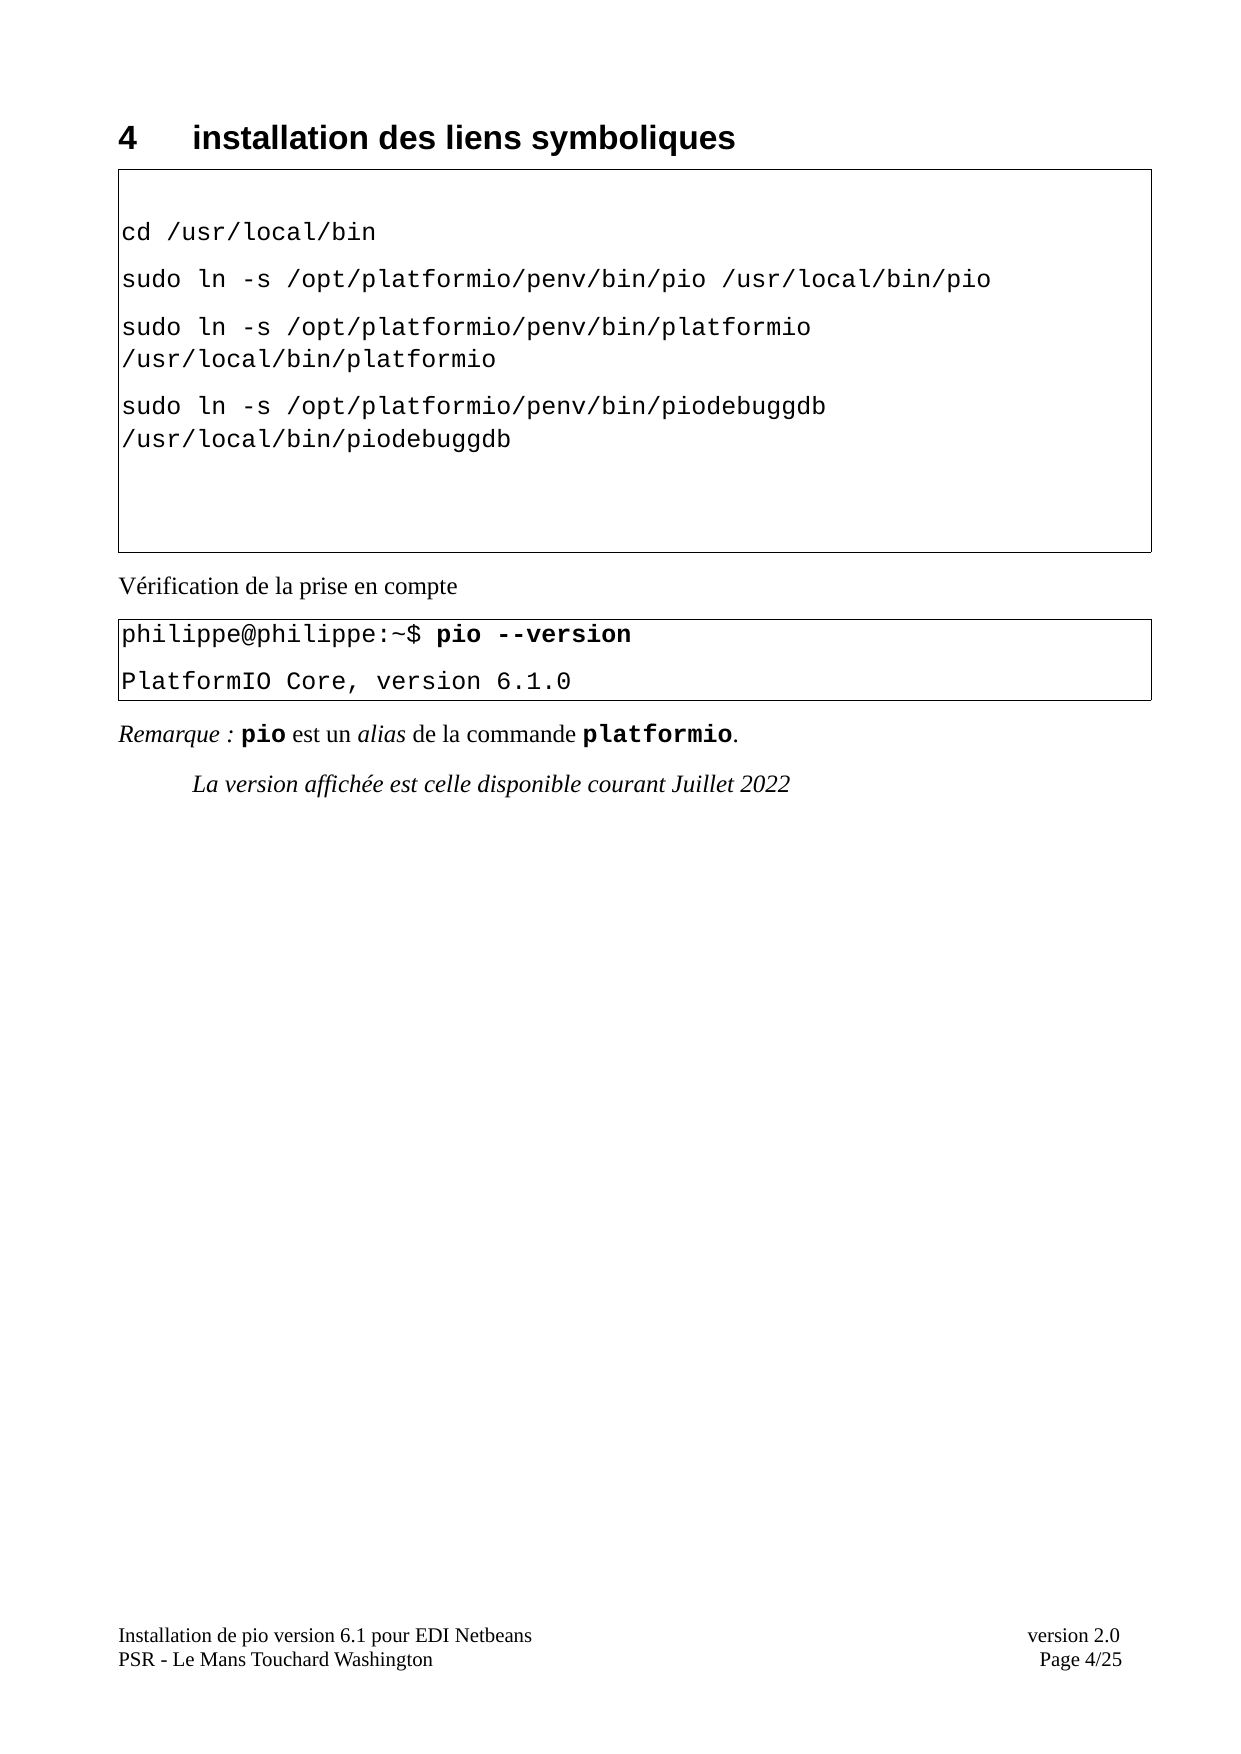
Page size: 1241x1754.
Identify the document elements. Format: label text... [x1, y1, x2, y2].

text sudo ln -s /opt/platformio/penv/bin/pio /usr/local/bin/pio [119, 264, 1151, 295]
text sudo ln -s /opt/platformio/penv/bin/piodebuggdb /usr/local/bin/piodebuggdb [119, 391, 1151, 454]
subtitle installation des liens symboliques [118, 118, 1151, 157]
text philippe@philippe:~$ pio --version [119, 620, 1151, 650]
text cd /usr/local/bin [119, 217, 1151, 248]
text Remarque : pio est un alias de la commande platformio. [118, 719, 1151, 749]
text PlatformIO Core, version 6.1.0 [119, 666, 1151, 700]
text Vérification de la prise en compte [118, 571, 1151, 600]
text sudo ln -s /opt/platformio/penv/bin/platformio /usr/local/bin/platformio [119, 311, 1151, 375]
text La version affichée est celle disponible courant Juillet 2022 [118, 769, 1151, 797]
